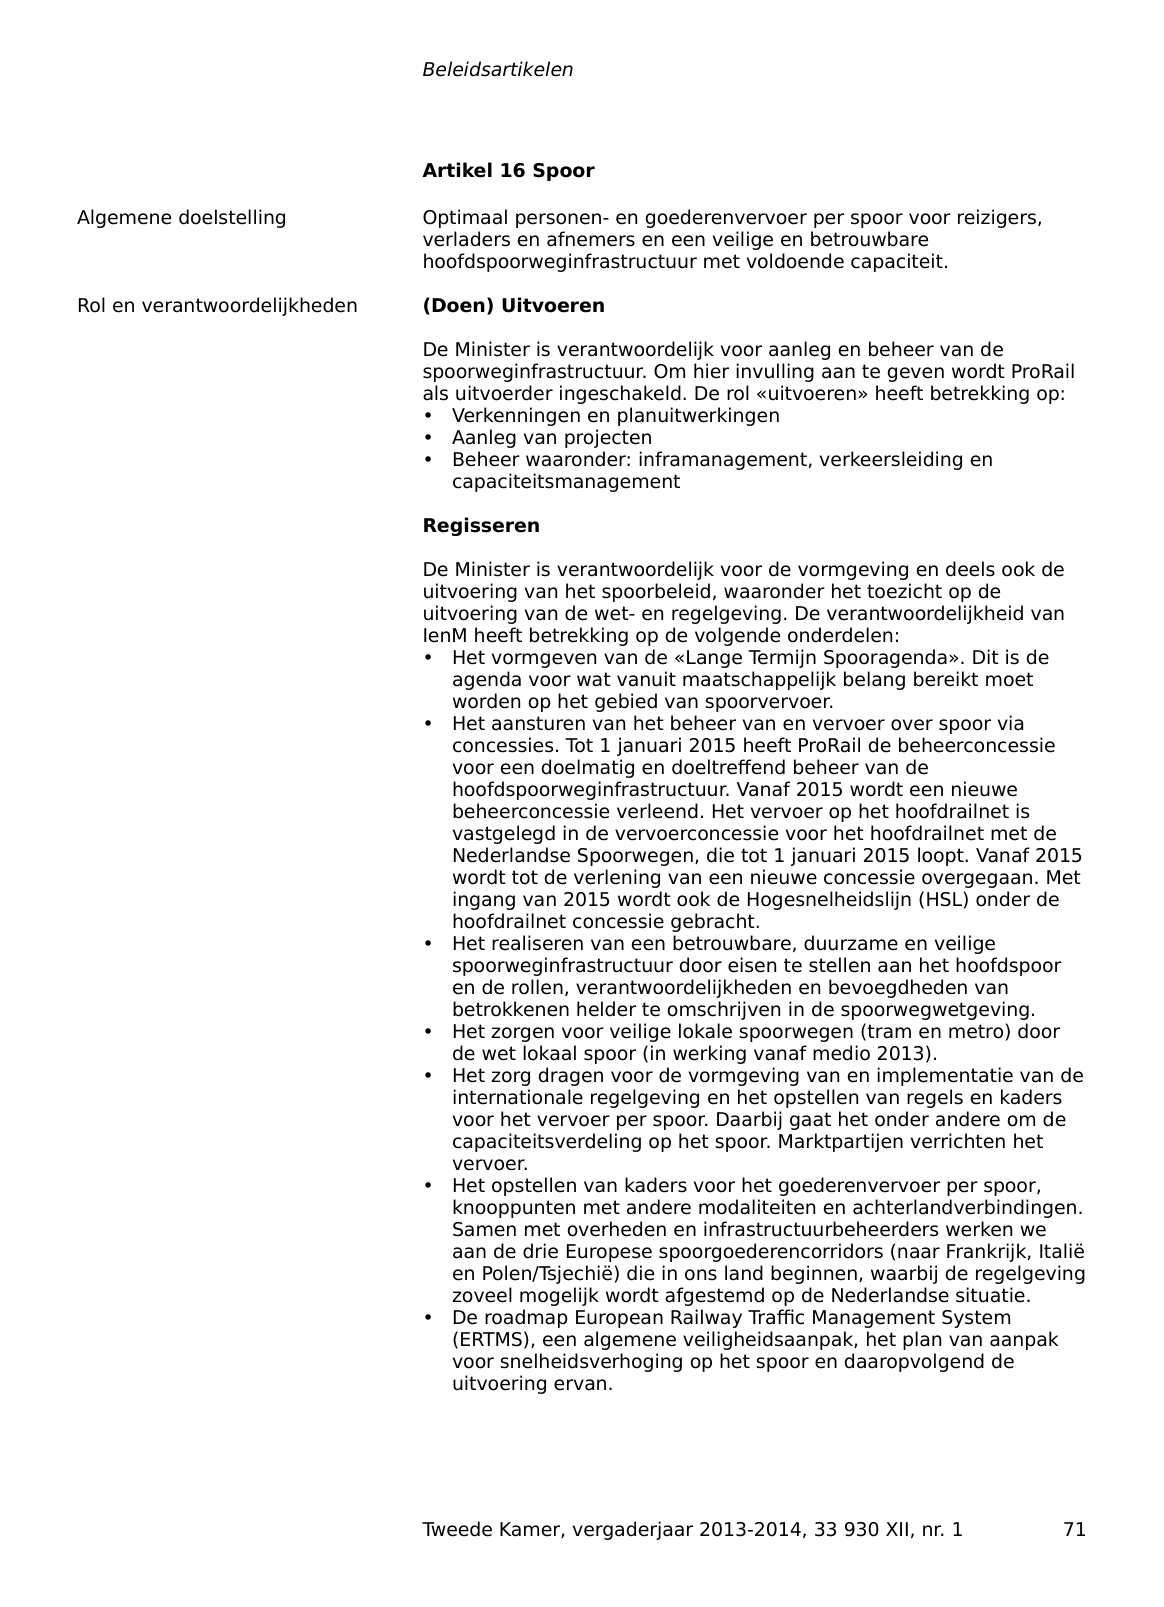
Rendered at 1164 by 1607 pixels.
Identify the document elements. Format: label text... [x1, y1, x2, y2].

subtitle Artikel 16 Spoor [422, 160, 1087, 182]
text • Aanleg van projecten [422, 427, 1087, 449]
text • Het aansturen van het beheer van en vervoer over spoor via concessies. Tot 1 januari 2015 heeft ProRail de beheerconcessie voor een doelmatig en doeltreffend beheer van de hoofdspoorweginfrastructuur. Vanaf 2015 wordt een nieuwe beheerconcessie verleend. Het vervoer op het hoofdrailnet is vastgelegd in de vervoerconcessie voor het hoofdrailnet met de Nederlandse Spoorwegen, die tot 1 januari 2015 loopt. Vanaf 2015 wordt tot de verlening van een nieuwe concessie overgegaan. Met ingang van 2015 wordt ook de Hogesnelheidslijn (HSL) onder de hoofdrailnet concessie gebracht. [422, 713, 1087, 933]
text • Het opstellen van kaders voor het goederenvervoer per spoor, knooppunten met andere modaliteiten en achterlandverbindingen. Samen met overheden en infrastructuurbeheerders werken we aan de drie Europese spoorgoederencorridors (naar Frankrijk, Italië en Polen/Tsjechië) die in ons land beginnen, waarbij de regelgeving zoveel mogelijk wordt afgestemd op de Nederlandse situatie. [422, 1175, 1087, 1307]
text • Het realiseren van een betrouwbare, duurzame en veilige spoorweginfrastructuur door eisen te stellen aan het hoofdspoor en de rollen, verantwoordelijkheden en bevoegdheden van betrokkenen helder te omschrijven in de spoorwegwetgeving. [422, 933, 1087, 1021]
text De Minister is verantwoordelijk voor aanleg en beheer van de spoorweginfrastructuur. Om hier invulling aan te geven wordt ProRail als uitvoerder ingeschakeld. De rol «uitvoeren» heeft betrekking op: [422, 339, 1087, 405]
text Optimaal personen- en goederenvervoer per spoor voor reizigers, verladers en afnemers en een veilige en betrouwbare hoofdspoorweginfrastructuur met voldoende capaciteit. [422, 207, 1087, 273]
text De Minister is verantwoordelijk voor de vormgeving en deels ook de uitvoering van het spoorbeleid, waaronder het toezicht op de uitvoering van de wet- en regelgeving. De verantwoordelijkheid van IenM heeft betrekking op de volgende onderdelen: [422, 559, 1087, 647]
text Rol en verantwoordelijkheden [77, 295, 399, 317]
subtitle (Doen) Uitvoeren [422, 295, 1087, 317]
text Algemene doelstelling [77, 207, 399, 229]
subtitle Regisseren [422, 515, 1087, 537]
text • Het vormgeven van de «Lange Termijn Spooragenda». Dit is de agenda voor wat vanuit maatschappelijk belang bereikt moet worden op het gebied van spoorvervoer. [422, 647, 1087, 713]
text • De roadmap European Railway Traffic Management System (ERTMS), een algemene veiligheidsaanpak, het plan van aanpak voor snelheidsverhoging op het spoor en daaropvolgend de uitvoering ervan. [422, 1307, 1087, 1394]
subtitle [77, 317, 399, 325]
text • Het zorg dragen voor de vormgeving van en implementatie van de internationale regelgeving en het opstellen van regels en kaders voor het vervoer per spoor. Daarbij gaat het onder andere om de capaciteitsverdeling op het spoor. Marktpartijen verrichten het vervoer. [422, 1065, 1087, 1175]
text • Verkenningen en planuitwerkingen [422, 405, 1087, 427]
text • Beheer waaronder: inframanagement, verkeersleiding en capaciteitsmanagement [422, 449, 1087, 493]
text • Het zorgen voor veilige lokale spoorwegen (tram en metro) door de wet lokaal spoor (in werking vanaf medio 2013). [422, 1021, 1087, 1065]
